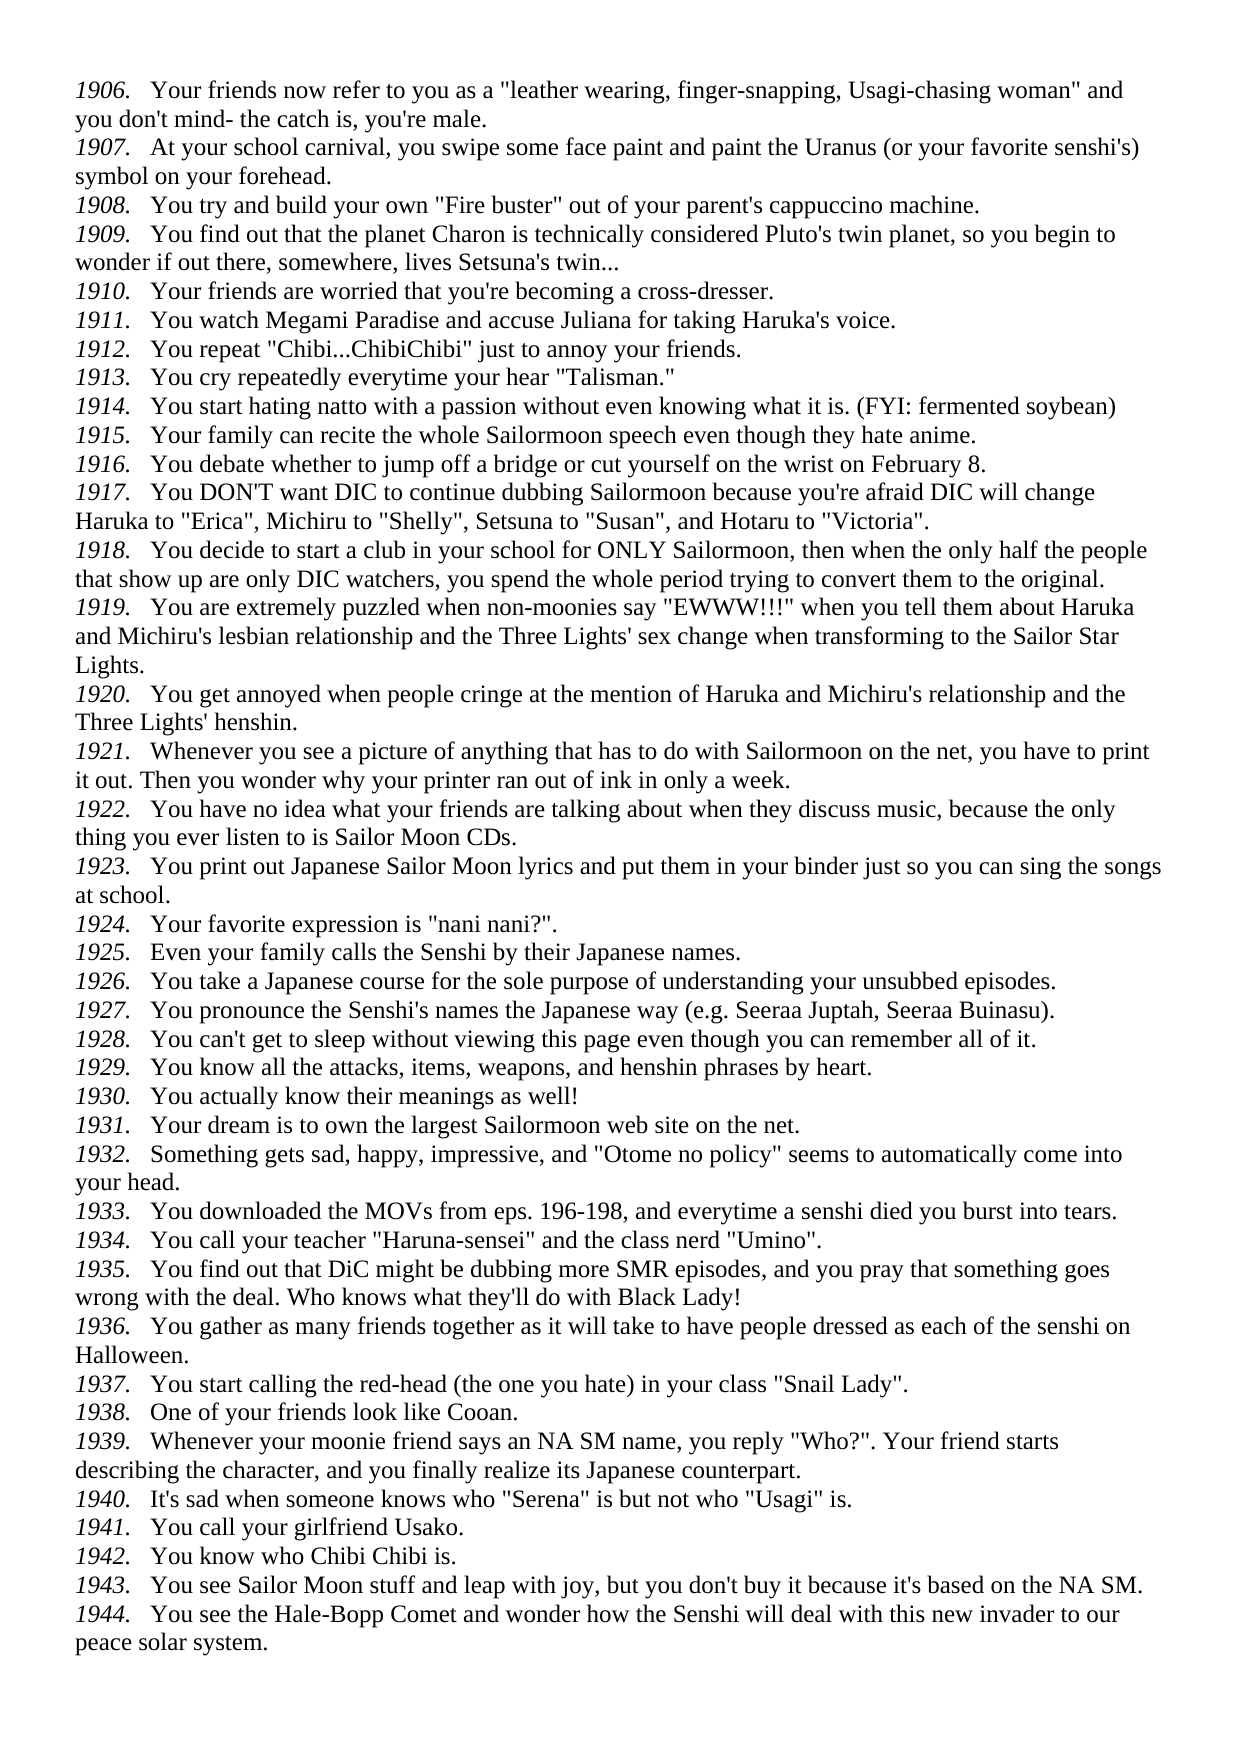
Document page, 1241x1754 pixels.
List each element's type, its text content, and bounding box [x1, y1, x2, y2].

list Your dream is to own the largest Sailormoon web site on the net. [75, 1110, 1165, 1139]
list You take a Japanese course for the sole purpose of understanding your unsubbed episodes. [75, 966, 1165, 995]
list Whenever your moonie friend says an NA SM name, you reply "Who?". Your friend starts describing the character, and you finally realize its Japanese counterpart. [75, 1426, 1165, 1484]
list You call your teacher "Haruna-sensei" and the class nerd "Umino". [75, 1225, 1165, 1254]
list You repeat "Chibi...ChibiChibi" just to annoy your friends. [75, 334, 1165, 362]
list You downloaded the MOVs from eps. 196-198, and everytime a senshi died you burst into tears. [75, 1196, 1165, 1225]
list You see the Hale-Bopp Comet and wonder how the Senshi will deal with this new invader to our peace solar system. [75, 1599, 1165, 1656]
list You find out that DiC might be dubbing more SMR episodes, and you pray that something goes wrong with the deal. Who knows what they'll do with Black Lady! [75, 1254, 1165, 1311]
list You see Sailor Moon stuff and leap with joy, but you don't buy it because it's based on the NA SM. [75, 1570, 1165, 1599]
list You cry repeatedly everytime your hear "Talisman." [75, 362, 1165, 391]
list You print out Japanese Sailor Moon lyrics and put them in your binder just so you can sing the songs at school. [75, 851, 1165, 909]
list You are extremely puzzled when non-moonies say "EWWW!!!" when you tell them about Haruka and Michiru's lesbian relationship and the Three Lights' sex change when transforming to the Sailor Star Lights. [75, 592, 1165, 679]
list You find out that the planet Charon is technically considered Pluto's twin planet, so you begin to wonder if out there, somewhere, lives Setsuna's twin... [75, 219, 1165, 276]
list You know who Chibi Chibi is. [75, 1541, 1165, 1570]
list You call your girlfriend Usako. [75, 1512, 1165, 1541]
list One of your friends look like Cooan. [75, 1397, 1165, 1426]
list You get annoyed when people cringe at the mention of Haruka and Michiru's relationship and the Three Lights' henshin. [75, 679, 1165, 736]
list You watch Megami Paradise and accuse Juliana for taking Haruka's voice. [75, 305, 1165, 334]
list Your favorite expression is "nani nani?". [75, 909, 1165, 937]
list You actually know their meanings as well! [75, 1081, 1165, 1110]
list Your friends now refer to you as a "leather wearing, finger-snapping, Usagi-chasing woman" and you don't mind- the catch is, you're male. [75, 75, 1165, 132]
list You can't get to sleep without viewing this page even though you can remember all of it. [75, 1024, 1165, 1052]
list You start calling the red-head (the one you hate) in your class "Snail Lady". [75, 1369, 1165, 1397]
list Your friends are worried that you're becoming a cross-dresser. [75, 276, 1165, 305]
list You debate whether to jump off a bridge or cut yourself on the wrist on February 8. [75, 449, 1165, 477]
list You start hating natto with a passion without even knowing what it is. (FYI: fermented soybean) [75, 391, 1165, 420]
list Your family can recite the whole Sailormoon speech even though they hate anime. [75, 420, 1165, 449]
list It's sad when someone knows who "Serena" is but not who "Usagi" is. [75, 1484, 1165, 1512]
list You know all the attacks, items, weapons, and henshin phrases by heart. [75, 1052, 1165, 1081]
list Even your family calls the Senshi by their Japanese names. [75, 937, 1165, 966]
list Something gets sad, happy, impressive, and "Otome no policy" seems to automatically come into your head. [75, 1139, 1165, 1196]
list At your school carnival, you swipe some face paint and paint the Uranus (or your favorite senshi's) symbol on your forehead. [75, 132, 1165, 190]
list You pronounce the Senshi's names the Japanese way (e.g. Seeraa Juptah, Seeraa Buinasu). [75, 995, 1165, 1024]
list You have no idea what your friends are talking about when they discuss music, because the only thing you ever listen to is Sailor Moon CDs. [75, 794, 1165, 851]
list Whenever you see a picture of anything that has to do with Sailormoon on the net, you have to print it out. Then you wonder why your printer ran out of ink in only a week. [75, 736, 1165, 794]
list You decide to start a club in your school for ONLY Sailormoon, then when the only half the people that show up are only DIC watchers, you spend the whole period trying to convert them to the original. [75, 535, 1165, 592]
list You try and build your own "Fire buster" out of your parent's cappuccino machine. [75, 190, 1165, 219]
list You DON'T want DIC to continue dubbing Sailormoon because you're afraid DIC will change Haruka to "Erica", Michiru to "Shelly", Setsuna to "Susan", and Hotaru to "Victoria". [75, 477, 1165, 535]
list You gather as many friends together as it will take to have people dressed as each of the senshi on Halloween. [75, 1311, 1165, 1369]
